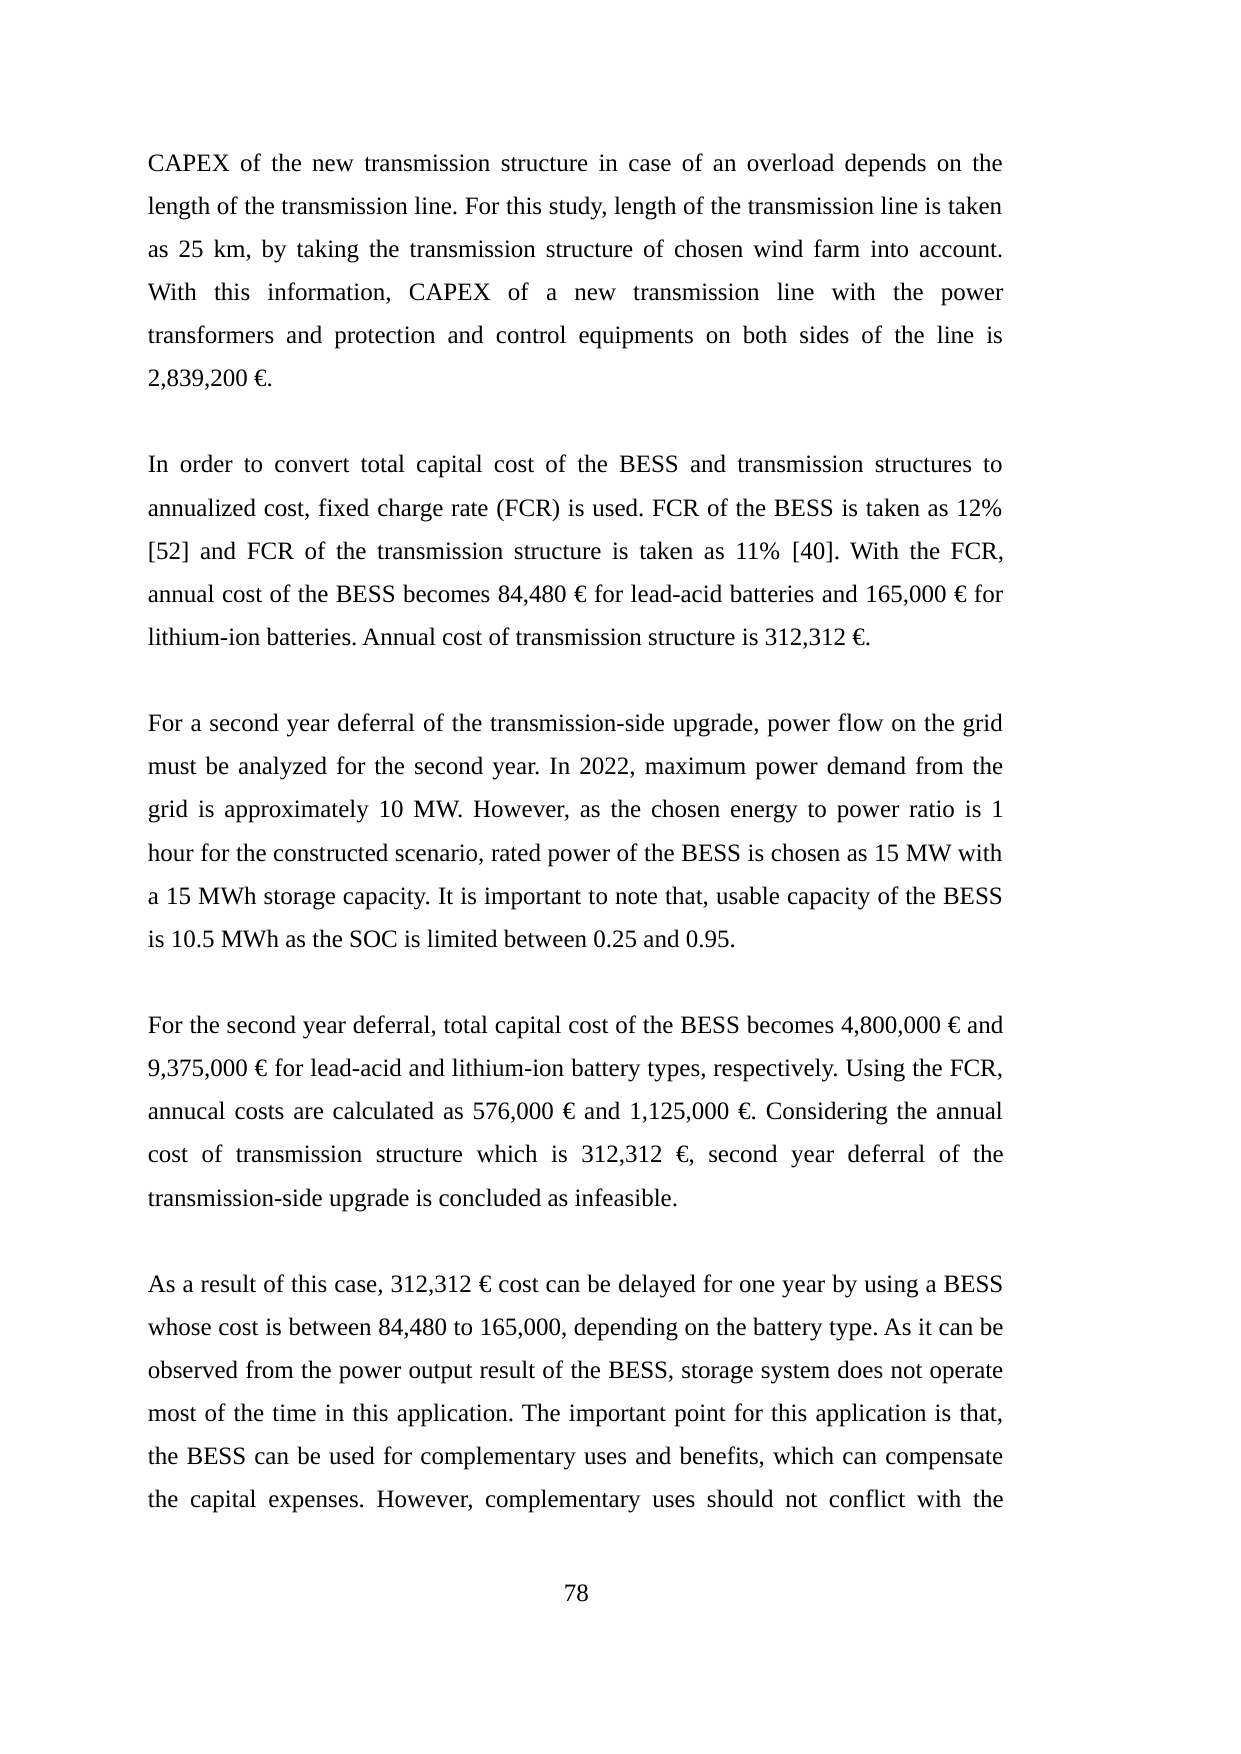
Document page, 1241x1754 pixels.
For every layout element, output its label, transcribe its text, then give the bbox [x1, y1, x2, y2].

text CAPEX of the new transmission structure in case of an overload depends on the length of the transmission line. For this study, length of the transmission line is taken as 25 km, by taking the transmission structure of chosen wind farm into account. With this information, CAPEX of a new transmission line with the power transformers and protection and control equipments on both sides of the line is 2,839,200 €. [148, 148, 1004, 392]
text In order to convert total capital cost of the BESS and transmission structures to annualized cost, fixed charge rate (FCR) is used. FCR of the BESS is taken as 12% [52]⁠ and FCR of the transmission structure is taken as 11% [40]⁠. With the FCR, annual cost of the BESS becomes 84,480 € for lead-acid batteries and 165,000 € for lithium-ion batteries. Annual cost of transmission structure is 312,312 €. [148, 449, 1004, 651]
text As a result of this case, 312,312 € cost can be delayed for one year by using a BESS whose cost is between 84,480 to 165,000, depending on the battery type. As it can be observed from the power output result of the BESS, storage system does not operate most of the time in this application. The important point for this application is that, the BESS can be used for complementary uses and benefits, which can compensate the capital expenses. However, complementary uses should not conflict with the [148, 1269, 1004, 1513]
text For the second year deferral, total capital cost of the BESS becomes 4,800,000 € and 9,375,000 € for lead-acid and lithium-ion battery types, respectively. Using the FCR, annucal costs are calculated as 576,000 € and 1,125,000 €. Considering the annual cost of transmission structure which is 312,312 €, second year deferral of the transmission-side upgrade is concluded as infeasible. [148, 1010, 1004, 1211]
text For a second year deferral of the transmission-side upgrade, power flow on the grid must be analyzed for the second year. In 2022, maximum power demand from the grid is approximately 10 MW. However, as the chosen energy to power ratio is 1 hour for the constructed scenario, rated power of the BESS is chosen as 15 MW with a 15 MWh storage capacity. It is important to note that, usable capacity of the BESS is 10.5 MWh as the SOC is limited between 0.25 and 0.95. [148, 708, 1004, 953]
